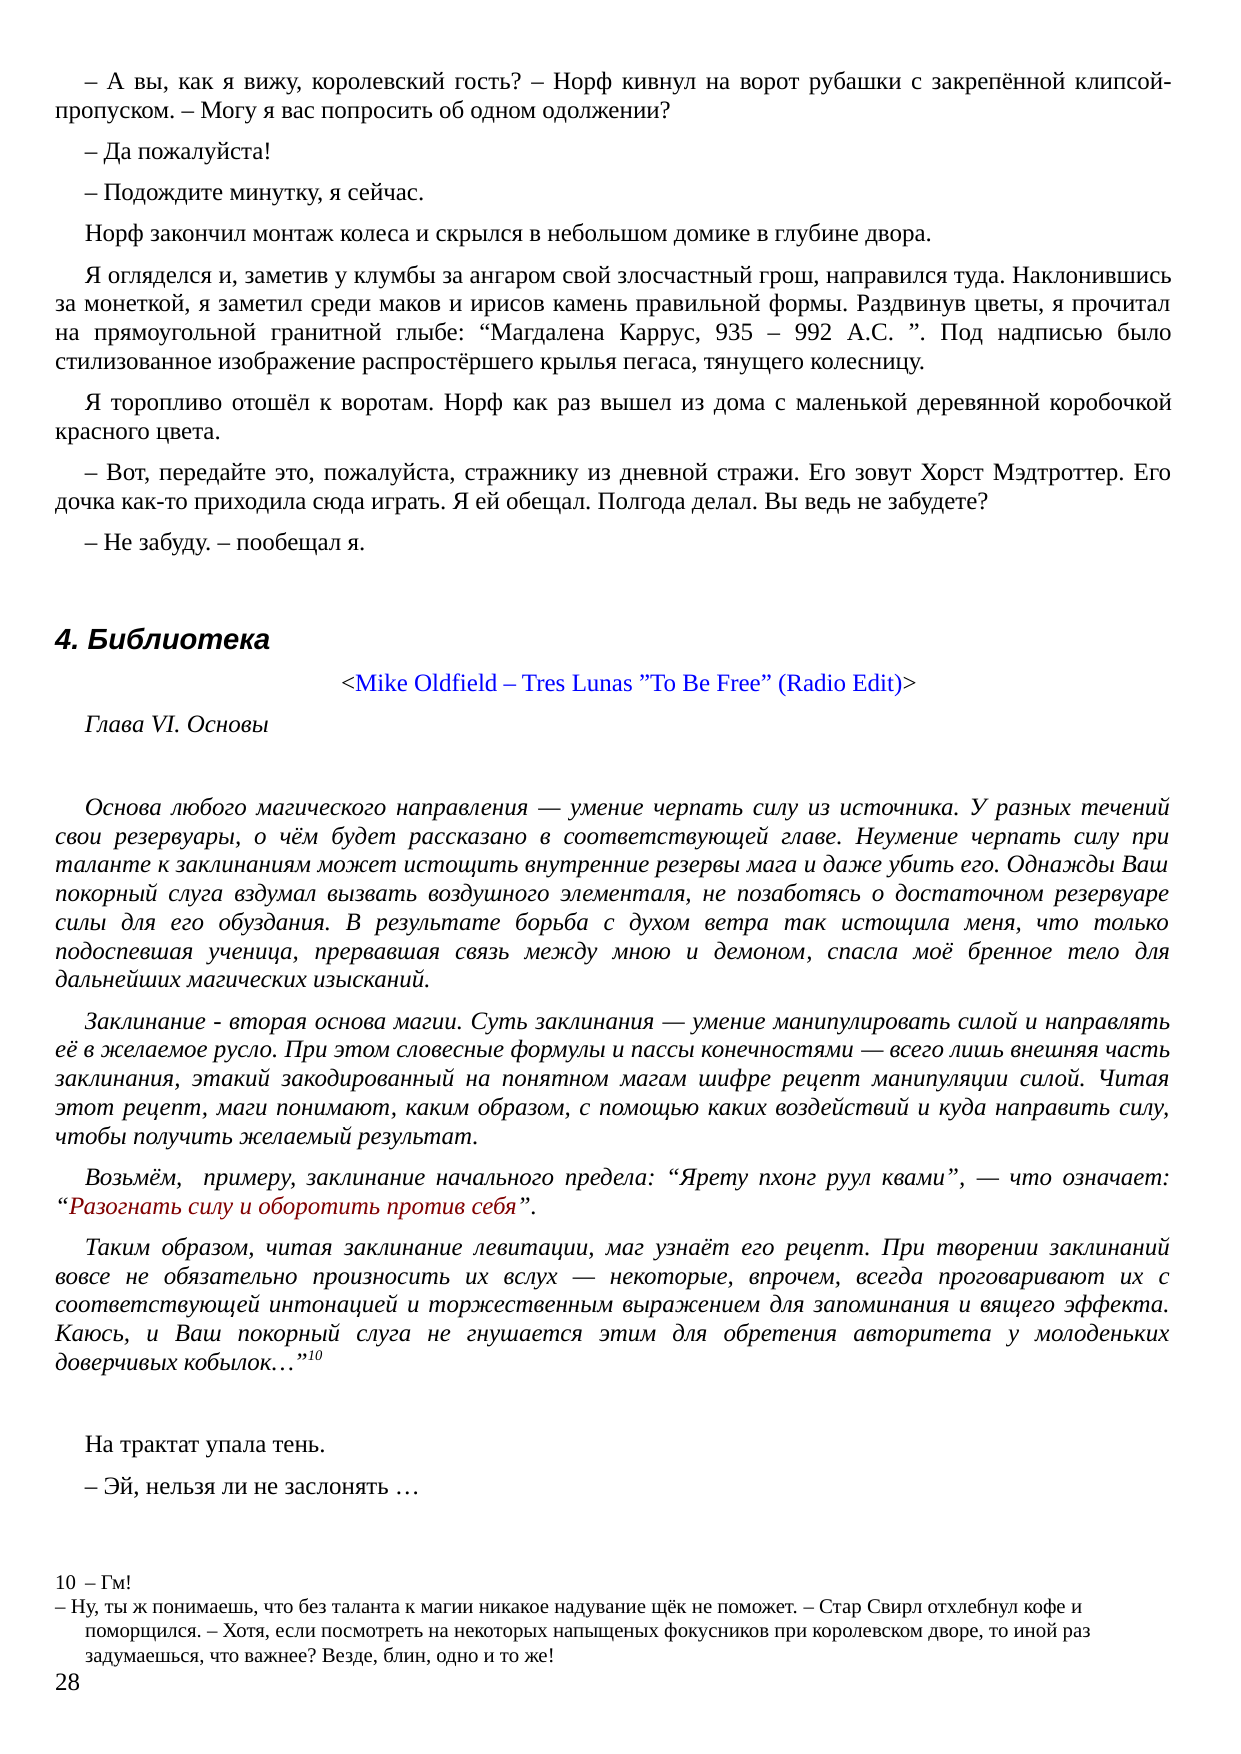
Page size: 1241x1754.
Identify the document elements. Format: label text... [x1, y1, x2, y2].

text – Эй, нельзя ли не заслонять … [55, 1471, 1173, 1499]
text – Не забуду. – пообещал я. [55, 527, 1173, 556]
text Норф закончил монтаж колеса и скрылся в небольшом домике в глубине двора. [55, 218, 1173, 247]
text – Вот, передайте это, пожалуйста, стражнику из дневной стражи. Его зовут Хорст Мэдтроттер. Его дочка как-то приходила сюда играть. Я ей обещал. Полгода делал. Вы ведь не забудете? [55, 457, 1173, 515]
text Таким образом, читая заклинание левитации, маг узнаёт его рецепт. При творении заклинаний вовсе не обязательно произносить их вслух — некоторые, впрочем, всегда проговаривают их с соответствующей интонацией и торжественным выражением для запоминания и вящего эффекта. Каюсь, и Ваш покорный слуга не гнушается этим для обретения авторитета у молоденьких доверчивых кобылок…” [55, 1232, 1173, 1376]
text <Mike Oldfield – Tres Lunas ”To Be Free” (Radio Edit)> [55, 668, 1173, 697]
text – Да пожалуйста! [55, 136, 1173, 165]
text Возьмём, примеру, заклинание начального предела: “Ярету пхонг руул квами”, — что означает: “Разогнать силу и оборотить против себя”. [55, 1162, 1173, 1219]
text – Гм! [55, 1570, 1173, 1594]
text – А вы, как я вижу, королевский гость? – Норф кивнул на ворот рубашки с закрепённой клипсой-пропуском. – Могу я вас попросить об одном одолжении? [55, 66, 1173, 123]
text На трактат упала тень. [55, 1429, 1173, 1458]
text Я огляделся и, заметив у клумбы за ангаром свой злосчастный грош, направился туда. Наклонившись за монеткой, я заметил среди маков и ирисов камень правильной формы. Раздвинув цветы, я прочитал на прямоугольной гранитной глыбе: “Магдалена Каррус, 935 – 992 A.C. ”. Под надписью было стилизованное изображение распростёршего крылья пегаса, тянущего колесницу. [55, 260, 1173, 375]
text Основа любого магического направления — умение черпать силу из источника. У разных течений свои резервуары, о чём будет рассказано в соответствующей главе. Неумение черпать силу при таланте к заклинаниям может истощить внутренние резервы мага и даже убить его. Однажды Ваш покорный слуга вздумал вызвать воздушного элементаля, не позаботясь о достаточном резервуаре силы для его обуздания. В результате борьба с духом ветра так истощила меня, что только подоспевшая ученица, прервавшая связь между мною и демоном, спасла моё бренное тело для дальнейших магических изысканий. [55, 792, 1173, 993]
text Заклинание - вторая основа магии. Суть заклинания — умение манипулировать силой и направлять её в желаемое русло. При этом словесные формулы и пассы конечностями — всего лишь внешняя часть заклинания, этакий закодированный на понятном магам шифре рецепт манипуляции силой. Читая этот рецепт, маги понимают, каким образом, с помощью каких воздействий и куда направить силу, чтобы получить желаемый результат. [55, 1006, 1173, 1149]
text Глава VI. Основы [55, 709, 1173, 738]
subtitle 4. Библиотека [55, 622, 1173, 656]
text Я торопливо отошёл к воротам. Норф как раз вышел из дома с маленькой деревянной коробочкой красного цвета. [55, 387, 1173, 445]
text – Подождите минутку, я сейчас. [55, 177, 1173, 206]
text – Ну, ты ж понимаешь, что без таланта к магии никакое надувание щёк не поможет. – Стар Свирл отхлебнул кофе и поморщился. – Хотя, если посмотреть на некоторых напыщеных фокусников при королевском дворе, то иной раз задумаешься, что важнее? Везде, блин, одно и то же! [55, 1594, 1173, 1667]
